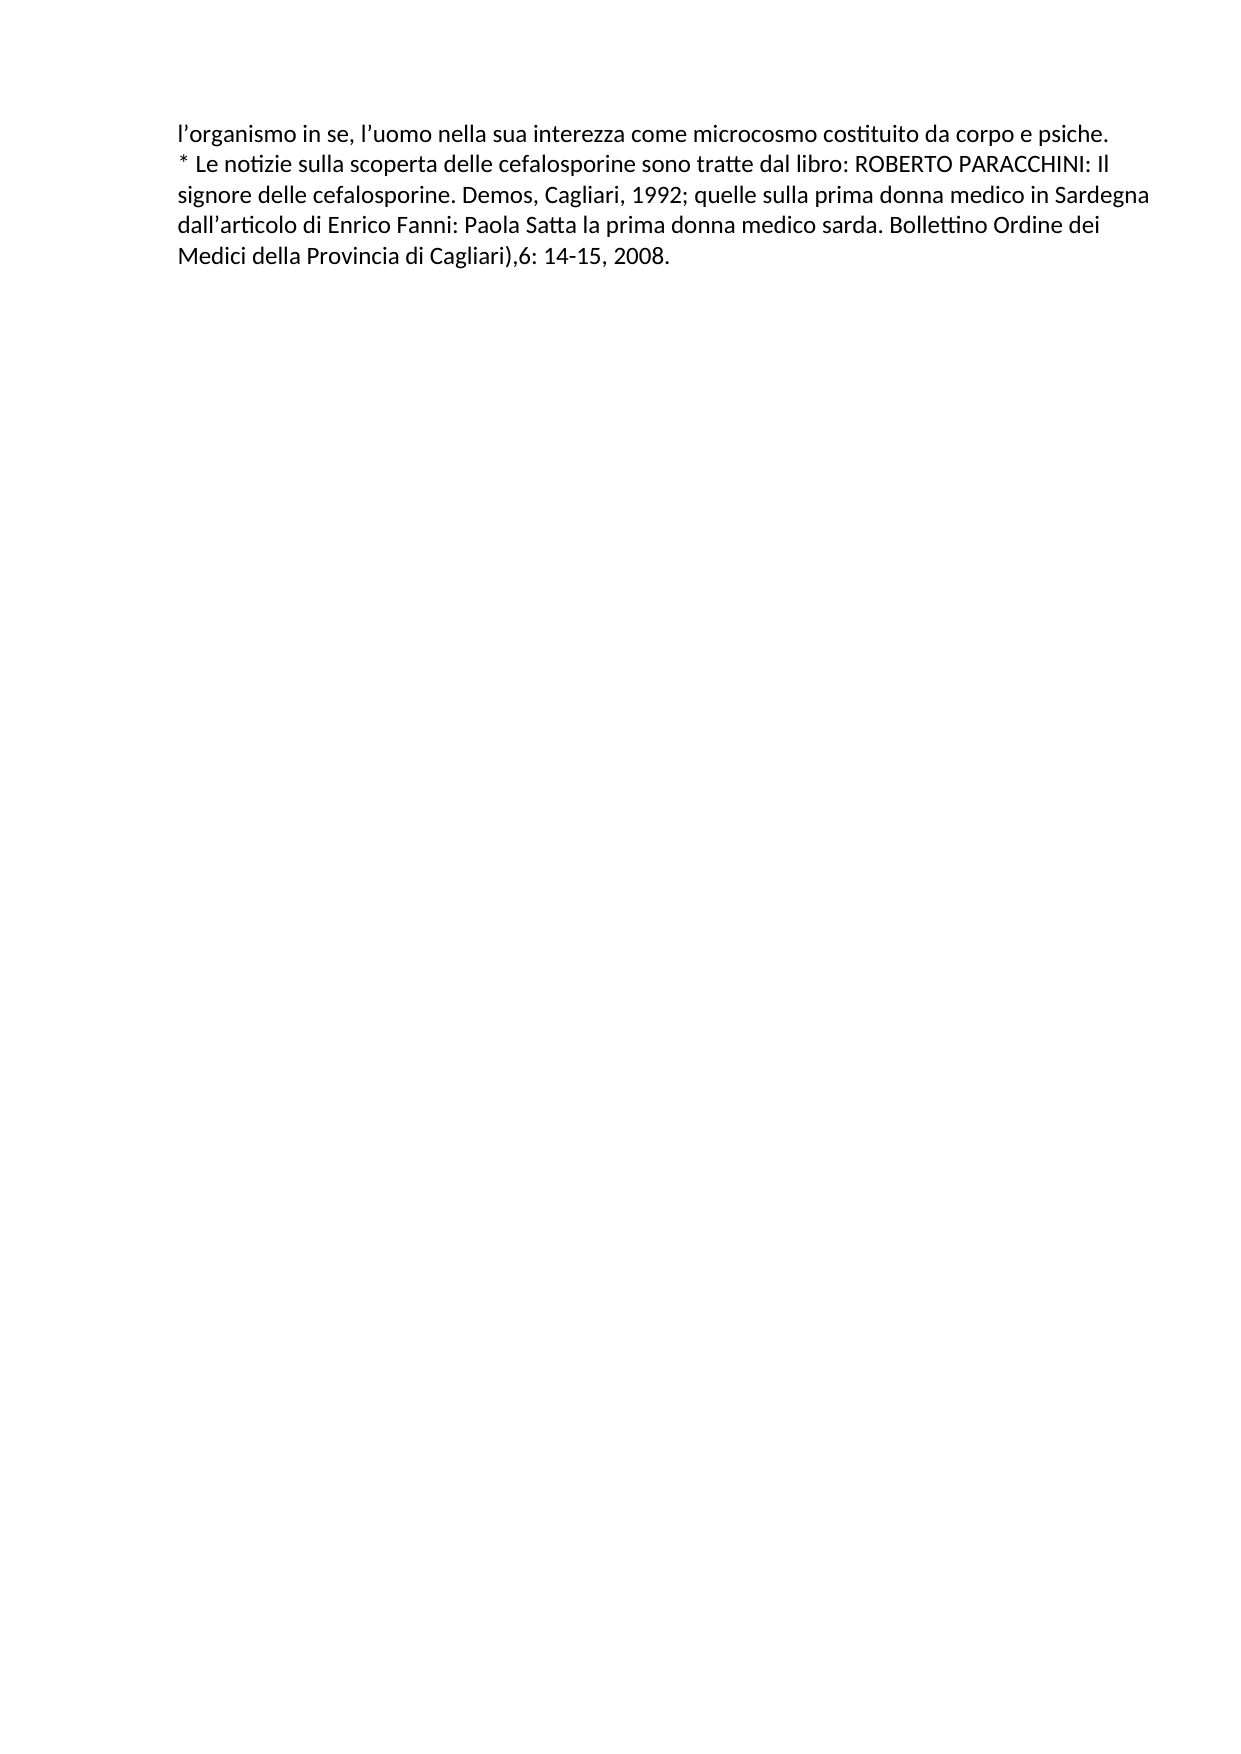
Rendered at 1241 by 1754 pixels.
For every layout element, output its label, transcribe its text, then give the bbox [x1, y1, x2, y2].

text * Le notizie sulla scoperta delle cefalosporine sono tratte dal libro: ROBERTO PARACCHINI: Il signore delle cefalosporine. Demos, Cagliari, 1992; quelle sulla prima donna medico in Sardegna dall’articolo di Enrico Fanni: Paola Satta la prima donna medico sarda. Bollettino Ordine dei Medici della Provincia di Cagliari),6: 14-15, 2008. [177, 148, 1152, 271]
text l’organismo in se, l’uomo nella sua interezza come microcosmo costituito da corpo e psiche. [177, 118, 1152, 148]
